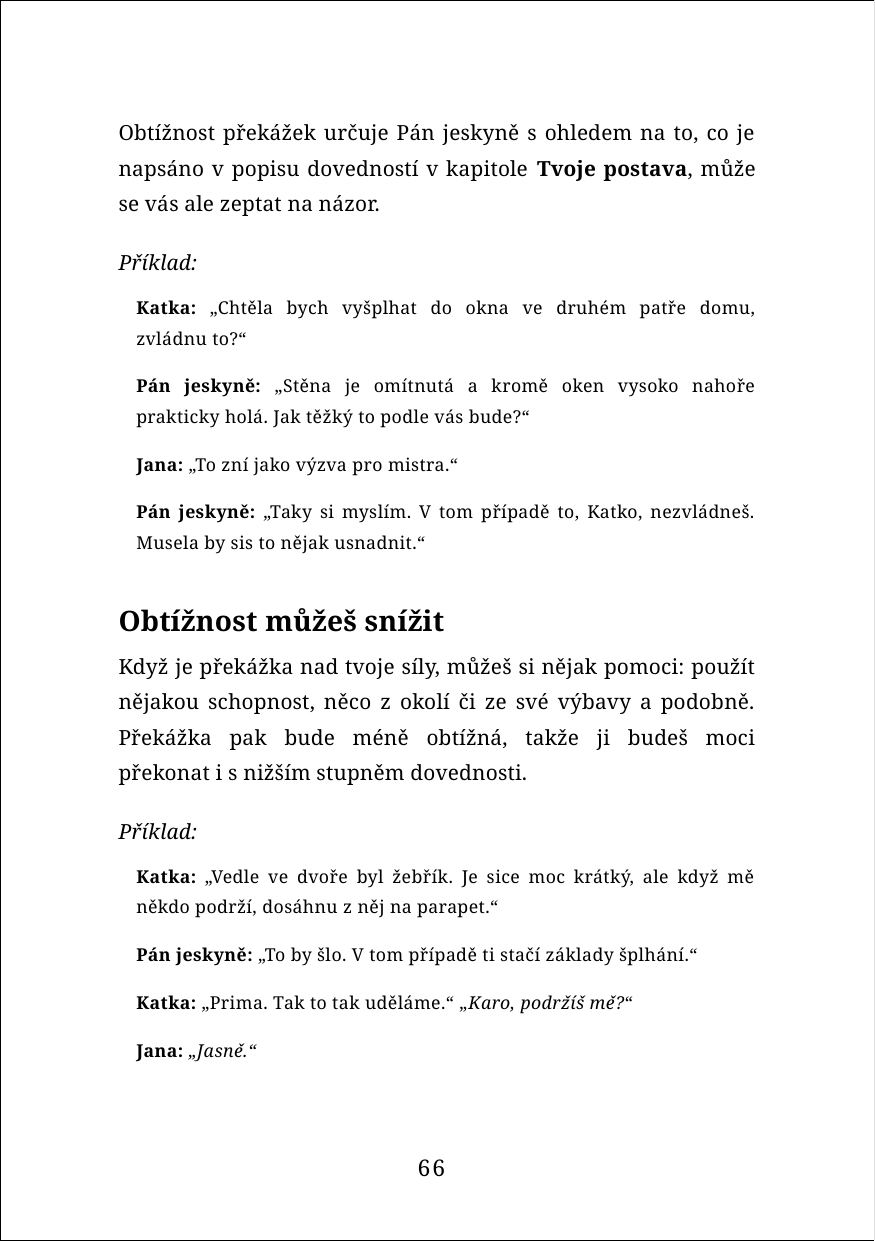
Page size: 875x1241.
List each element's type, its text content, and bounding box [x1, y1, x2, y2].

text Jana: „To zní jako výzva pro mistra.“ [136, 452, 756, 476]
text Jana: „Jasně.“ [136, 1039, 756, 1063]
text Pán jeskyně: „To by šlo. V tom případě ti stačí základy šplhání.“ [136, 943, 756, 967]
text Příklad: [118, 817, 756, 846]
text Katka: „Vedle ve dvoře byl žebřík. Je sice moc krátký, ale když mě někdo podrží, dosáhnu z něj na parapet.“ [136, 865, 756, 919]
text Katka: „Chtěla bych vyšplhat do okna ve druhém patře domu, zvládnu to?“ [136, 296, 756, 350]
subtitle Obtížnost můžeš snížit [118, 602, 756, 640]
text Obtížnost překážek určuje Pán jeskyně s ohledem na to, co je napsáno v popisu dovedností v kapitole Tvoje postava, může se vás ale zeptat na názor. [118, 118, 756, 218]
text Příklad: [118, 248, 756, 277]
text Pán jeskyně: „Taky si myslím. V tom případě to, Katko, nezvládneš. Musela by sis to nějak usnadnit.“ [136, 500, 756, 554]
text Když je překážka nad tvoje síly, můžeš si nějak pomoci: použít nějakou schopnost, něco z okolí či ze své výbavy a podobně. Překážka pak bude méně obtížná, takže ji budeš moci překonat i s nižším stupněm dovednosti. [118, 652, 756, 787]
text Pán jeskyně: „Stěna je omítnutá a kromě oken vysoko nahoře prakticky holá. Jak těžký to podle vás bude?“ [136, 374, 756, 428]
text Katka: „Prima. Tak to tak uděláme.“ „Karo, podržíš mě?“ [136, 991, 756, 1015]
